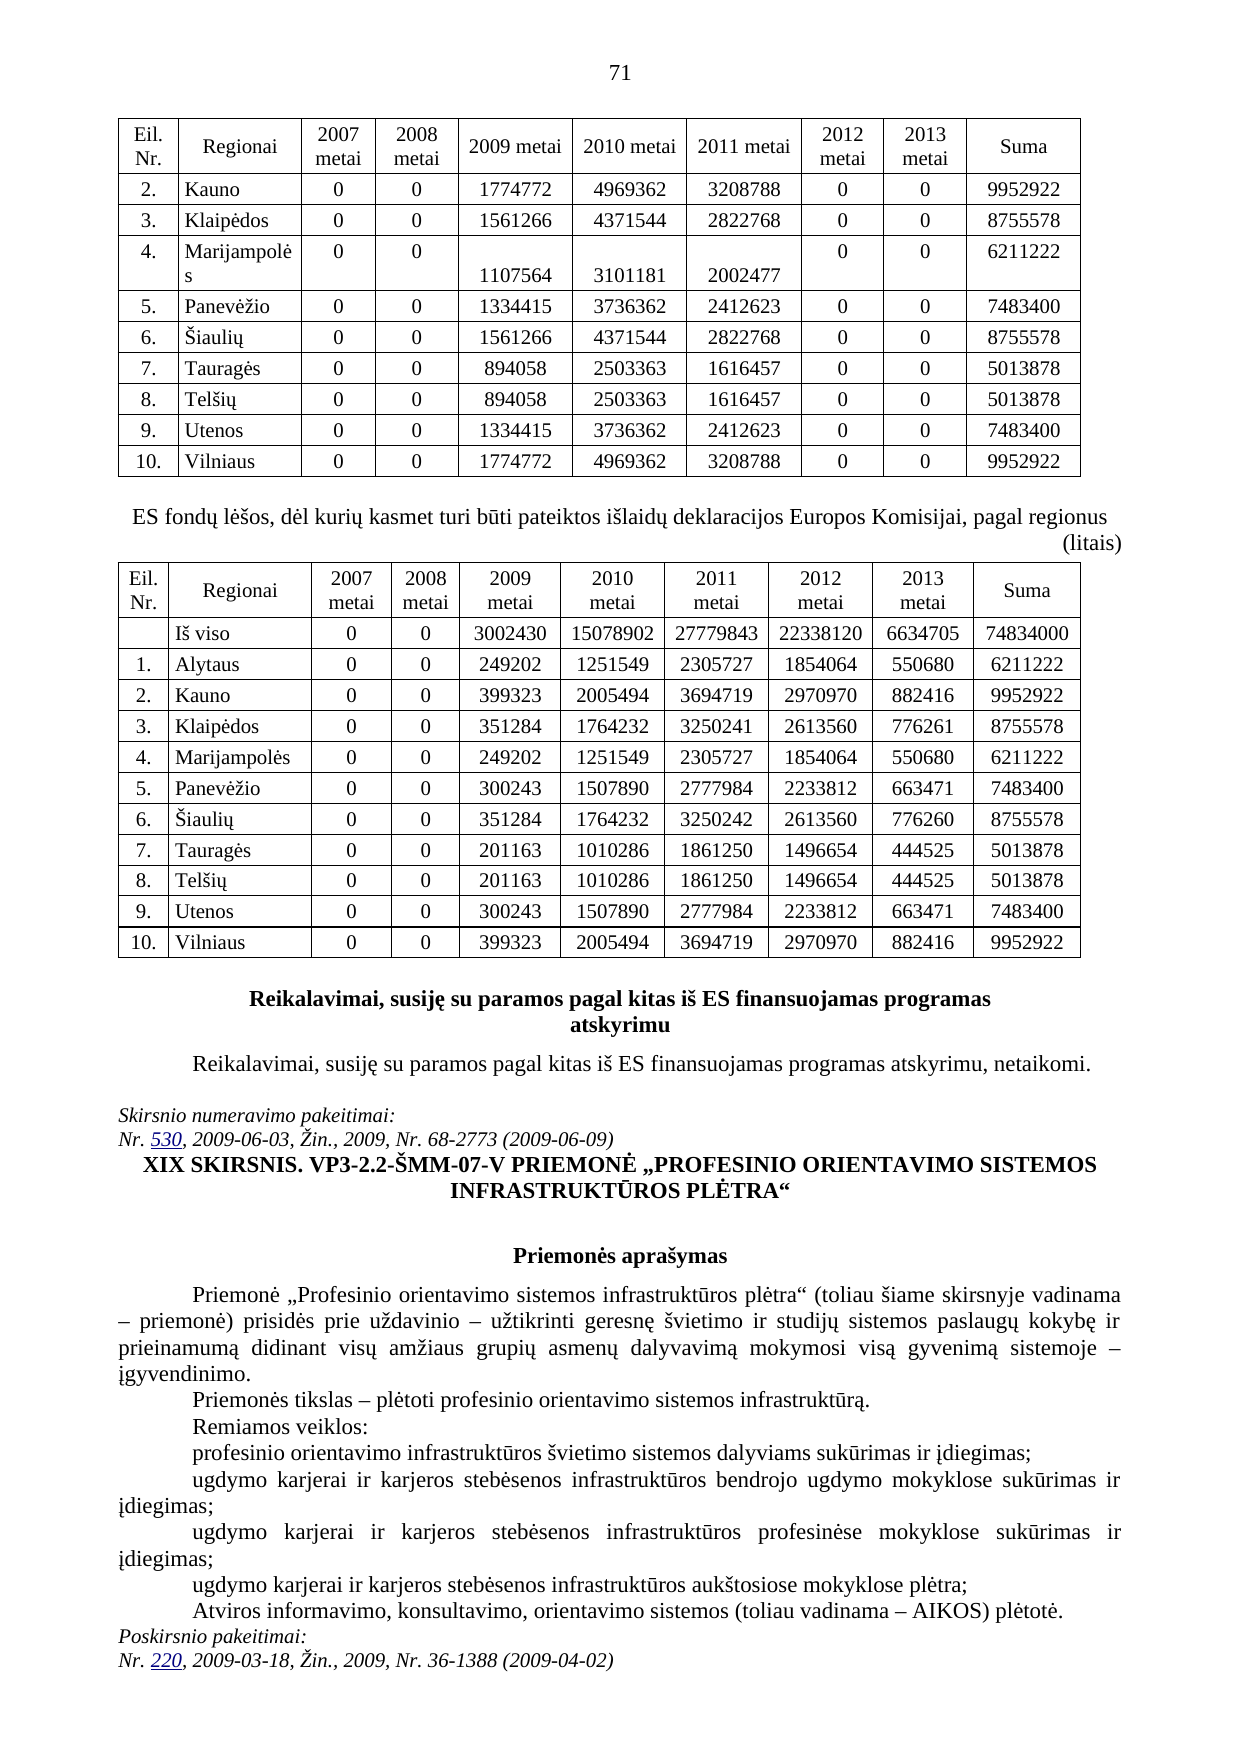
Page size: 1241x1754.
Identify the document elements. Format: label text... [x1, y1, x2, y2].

text profesinio orientavimo infrastruktūros švietimo sistemos dalyviams sukūrimas ir įdiegimas; [118, 1439, 1122, 1466]
table_cell 9952922 [974, 928, 1080, 957]
table_header Eil. Nr. [119, 119, 178, 173]
table_cell 399323 [460, 928, 560, 957]
text ugdymo karjerai ir karjeros stebėsenos infrastruktūros bendrojo ugdymo mokyklose sukūrimas ir įdiegimas; [118, 1466, 1122, 1518]
text Priemonės tikslas – plėtoti profesinio orientavimo sistemos infrastruktūrą. [118, 1387, 1122, 1413]
table_header 2007 metai [312, 563, 391, 617]
text (litais) [118, 529, 1122, 556]
table_cell 0 [376, 291, 458, 321]
table_cell 2777984 [665, 773, 768, 803]
table_cell 0 [376, 446, 458, 476]
table_cell 0 [392, 680, 459, 710]
table_cell 0 [376, 415, 458, 445]
table_cell Iš viso [169, 618, 311, 648]
table_cell 894058 [459, 384, 572, 414]
table_cell 0 [376, 322, 458, 352]
table_cell 7. [119, 353, 178, 383]
table_cell Klaipėdos [169, 711, 311, 741]
table_cell 0 [302, 205, 375, 235]
table_cell 0 [802, 205, 883, 235]
table_cell 2613560 [769, 804, 872, 833]
table_header 2011 metai [687, 119, 801, 173]
table_cell 1334415 [459, 291, 572, 321]
table_cell 776261 [873, 711, 973, 741]
table_cell 6211222 [974, 742, 1080, 772]
table_header 2011 metai [665, 563, 768, 617]
table_cell Tauragės [179, 353, 301, 383]
table_cell 2822768 [687, 205, 801, 235]
table_header 2008 metai [376, 119, 458, 173]
table_cell 0 [802, 236, 883, 290]
table_cell 1507890 [561, 773, 664, 803]
table_header 2009 metai [459, 119, 572, 173]
table_cell 0 [392, 649, 459, 679]
table_cell Panevėžio [179, 291, 301, 321]
table_cell 550680 [873, 742, 973, 772]
table_cell Telšių [179, 384, 301, 414]
table_cell 7483400 [974, 773, 1080, 803]
table_cell Kauno [179, 174, 301, 204]
table_cell 0 [376, 353, 458, 383]
table_cell 0 [312, 680, 391, 710]
table_cell 0 [884, 415, 966, 445]
table_cell 6211222 [967, 236, 1080, 290]
table_cell Utenos [169, 896, 311, 926]
table_header 2009 metai [460, 563, 560, 617]
table_cell 1. [119, 649, 168, 679]
table_cell 8755578 [967, 205, 1080, 235]
table_cell 3250242 [665, 804, 768, 833]
text Reikalavimai, susiję su paramos pagal kitas iš ES finansuojamas programas atskyrimu [118, 985, 1122, 1037]
table_cell 0 [884, 353, 966, 383]
text Reikalavimai, susiję su paramos pagal kitas iš ES finansuojamas programas atskyrimu, netaikomi. [118, 1050, 1122, 1076]
table_cell 249202 [460, 649, 560, 679]
table_cell 5013878 [967, 353, 1080, 383]
table_cell 4969362 [573, 446, 686, 476]
table_cell 1861250 [665, 835, 768, 864]
table_header Regionai [169, 563, 311, 617]
table_cell 1854064 [769, 742, 872, 772]
table_cell 663471 [873, 773, 973, 803]
table_cell 0 [376, 174, 458, 204]
table_cell 1496654 [769, 866, 872, 895]
table_cell Šiaulių [169, 804, 311, 833]
table_cell 0 [802, 353, 883, 383]
table_cell 2233812 [769, 773, 872, 803]
table_cell 0 [312, 866, 391, 895]
table_cell 5013878 [974, 835, 1080, 864]
table_cell 1010286 [561, 835, 664, 864]
table_cell 444525 [873, 866, 973, 895]
text ugdymo karjerai ir karjeros stebėsenos infrastruktūros aukštosiose mokyklose plėtra; [118, 1571, 1122, 1597]
text Nr. 530, 2009-06-03, Žin., 2009, Nr. 68-2773 (2009-06-09) [118, 1127, 1122, 1151]
table_cell 0 [312, 773, 391, 803]
table_cell 0 [376, 384, 458, 414]
table_cell 74834000 [974, 618, 1080, 648]
table_cell Vilniaus [179, 446, 301, 476]
table_cell 8755578 [974, 804, 1080, 833]
table_cell 0 [302, 291, 375, 321]
table_cell 0 [884, 236, 966, 290]
table_cell 8. [119, 866, 168, 895]
table_header Suma [974, 563, 1080, 617]
table_cell 0 [802, 384, 883, 414]
table_cell 7483400 [974, 896, 1080, 926]
table_header 2013 metai [873, 563, 973, 617]
table_cell 9952922 [967, 446, 1080, 476]
table_cell 882416 [873, 680, 973, 710]
table_cell 3101181 [573, 236, 686, 290]
table_cell 0 [884, 446, 966, 476]
table_cell 9. [119, 896, 168, 926]
table_cell 0 [884, 322, 966, 352]
table_cell 5013878 [974, 866, 1080, 895]
table_cell 3208788 [687, 174, 801, 204]
table_cell Alytaus [169, 649, 311, 679]
table_cell 351284 [460, 711, 560, 741]
table_cell 2305727 [665, 649, 768, 679]
table_cell 2503363 [573, 384, 686, 414]
table_cell 1496654 [769, 835, 872, 864]
table_cell 0 [802, 322, 883, 352]
table_cell 1251549 [561, 649, 664, 679]
table_cell 2412623 [687, 415, 801, 445]
table_cell 3736362 [573, 415, 686, 445]
table_cell 3694719 [665, 680, 768, 710]
table_cell 300243 [460, 773, 560, 803]
table_cell 0 [376, 205, 458, 235]
table_cell 0 [302, 415, 375, 445]
table_header 2007 metai [302, 119, 375, 173]
table_cell 1774772 [459, 446, 572, 476]
table_cell 0 [302, 353, 375, 383]
table_cell 2613560 [769, 711, 872, 741]
table_cell 300243 [460, 896, 560, 926]
text Nr. 220, 2009-03-18, Žin., 2009, Nr. 36-1388 (2009-04-02) [118, 1648, 1122, 1672]
text XIX SKIRSNIS. VP3-2.2-ŠMM-07-V PRIEMONĖ „Profesinio orientavimo sistemos infrastruktūros plėtra“ [118, 1151, 1122, 1203]
table_cell 27779843 [665, 618, 768, 648]
table_cell 1861250 [665, 866, 768, 895]
table_cell 249202 [460, 742, 560, 772]
table_cell 0 [392, 804, 459, 833]
table_header 2013 metai [884, 119, 966, 173]
table_cell 2233812 [769, 896, 872, 926]
table_cell 1251549 [561, 742, 664, 772]
table_cell 8. [119, 384, 178, 414]
table_cell 6211222 [974, 649, 1080, 679]
table_cell Marijampolės [169, 742, 311, 772]
table_cell 1507890 [561, 896, 664, 926]
table_cell 5. [119, 773, 168, 803]
table_cell 0 [302, 322, 375, 352]
table_cell 0 [312, 649, 391, 679]
table_cell Tauragės [169, 835, 311, 864]
table_cell 0 [376, 236, 458, 290]
table_cell 0 [302, 236, 375, 290]
table_cell 3. [119, 711, 168, 741]
table_cell 2305727 [665, 742, 768, 772]
table_cell 4969362 [573, 174, 686, 204]
text Remiamos veiklos: [118, 1413, 1122, 1439]
table_cell 3694719 [665, 928, 768, 957]
table_cell Telšių [169, 866, 311, 895]
table_cell 4371544 [573, 322, 686, 352]
text Priemonės aprašymas [118, 1242, 1122, 1269]
table_cell 882416 [873, 928, 973, 957]
text Priemonė „Profesinio orientavimo sistemos infrastruktūros plėtra“ (toliau šiame skirsnyje vadinama – priemonė) prisidės prie uždavinio – užtikrinti geresnę švietimo ir studijų sistemos paslaugų kokybę ir prieinamumą didinant visų amžiaus grupių asmenų dalyvavimą mokymosi visą gyvenimą sistemoje – įgyvendinimo. [118, 1281, 1122, 1387]
table_cell 0 [312, 711, 391, 741]
table_cell 2002477 [687, 236, 801, 290]
table_cell 0 [392, 711, 459, 741]
table_cell 0 [312, 896, 391, 926]
table_cell 0 [312, 618, 391, 648]
table_header 2010 metai [561, 563, 664, 617]
table_cell 894058 [459, 353, 572, 383]
table_cell 9952922 [974, 680, 1080, 710]
table_cell 6. [119, 804, 168, 833]
table_cell 0 [302, 174, 375, 204]
table_cell 2. [119, 680, 168, 710]
table_cell 1764232 [561, 711, 664, 741]
table_cell 1561266 [459, 205, 572, 235]
table_cell 2777984 [665, 896, 768, 926]
table_header 2008 metai [392, 563, 459, 617]
table_header 2012 metai [769, 563, 872, 617]
table_cell 6634705 [873, 618, 973, 648]
table_cell [119, 618, 168, 648]
table_cell 5013878 [967, 384, 1080, 414]
table_cell 0 [392, 742, 459, 772]
table_cell Utenos [179, 415, 301, 445]
table_cell 1107564 [459, 236, 572, 290]
table_cell 2970970 [769, 928, 872, 957]
table_header Eil. Nr. [119, 563, 168, 617]
table_cell 1616457 [687, 353, 801, 383]
table_cell Kauno [169, 680, 311, 710]
table_cell 2970970 [769, 680, 872, 710]
table_cell 0 [302, 384, 375, 414]
table_cell 0 [802, 415, 883, 445]
table_cell 550680 [873, 649, 973, 679]
table_cell 3250241 [665, 711, 768, 741]
table_cell 7483400 [967, 291, 1080, 321]
table_cell 0 [392, 928, 459, 957]
table_cell 2822768 [687, 322, 801, 352]
text ES fondų lėšos, dėl kurių kasmet turi būti pateiktos išlaidų deklaracijos Europos Komisijai, pagal regionus [118, 503, 1122, 529]
table_cell 0 [884, 384, 966, 414]
table_cell 776260 [873, 804, 973, 833]
table_cell 8755578 [974, 711, 1080, 741]
text Poskirsnio pakeitimai: [118, 1624, 1122, 1648]
table_cell 7483400 [967, 415, 1080, 445]
table_cell 15078902 [561, 618, 664, 648]
table_cell 1010286 [561, 866, 664, 895]
text Atviros informavimo, konsultavimo, orientavimo sistemos (toliau vadinama – AIKOS) plėtotė. [118, 1597, 1122, 1624]
table_cell 1616457 [687, 384, 801, 414]
table_header 2012 metai [802, 119, 883, 173]
table_cell 0 [392, 618, 459, 648]
table_cell Vilniaus [169, 928, 311, 957]
table_cell 4. [119, 742, 168, 772]
table_cell 0 [884, 174, 966, 204]
table_cell 0 [884, 205, 966, 235]
table_cell 22338120 [769, 618, 872, 648]
table_cell 1334415 [459, 415, 572, 445]
table_cell 0 [312, 835, 391, 864]
table_cell 9952922 [967, 174, 1080, 204]
table_cell 201163 [460, 866, 560, 895]
table_header Suma [967, 119, 1080, 173]
table_cell 6. [119, 322, 178, 352]
table_cell Panevėžio [169, 773, 311, 803]
table_cell 0 [392, 896, 459, 926]
table_cell 9. [119, 415, 178, 445]
table_cell 0 [312, 804, 391, 833]
table_cell 0 [802, 291, 883, 321]
table_cell 2005494 [561, 680, 664, 710]
table_cell 399323 [460, 680, 560, 710]
table_cell 0 [312, 928, 391, 957]
table_header 2010 metai [573, 119, 686, 173]
table_cell 10. [119, 928, 168, 957]
table_cell 0 [302, 446, 375, 476]
text ugdymo karjerai ir karjeros stebėsenos infrastruktūros profesinėse mokyklose sukūrimas ir įdiegimas; [118, 1518, 1122, 1571]
table_cell 3002430 [460, 618, 560, 648]
table_cell 4371544 [573, 205, 686, 235]
table_cell 1774772 [459, 174, 572, 204]
table_cell 663471 [873, 896, 973, 926]
text Skirsnio numeravimo pakeitimai: [118, 1103, 1122, 1127]
table_cell 0 [802, 174, 883, 204]
table_cell 0 [802, 446, 883, 476]
table_cell Marijampolės [179, 236, 301, 290]
table_cell 10. [119, 446, 178, 476]
table_cell 0 [392, 866, 459, 895]
table_cell Klaipėdos [179, 205, 301, 235]
table_cell 0 [884, 291, 966, 321]
table_cell 0 [392, 835, 459, 864]
table_cell 8755578 [967, 322, 1080, 352]
table_cell 3. [119, 205, 178, 235]
table_cell 1854064 [769, 649, 872, 679]
table_cell 444525 [873, 835, 973, 864]
table_header Regionai [179, 119, 301, 173]
table_cell 0 [312, 742, 391, 772]
table_cell 2005494 [561, 928, 664, 957]
table_cell 4. [119, 236, 178, 290]
table_cell 201163 [460, 835, 560, 864]
table_cell 1764232 [561, 804, 664, 833]
table_cell 7. [119, 835, 168, 864]
table_cell 1561266 [459, 322, 572, 352]
table_cell 5. [119, 291, 178, 321]
table_cell 2503363 [573, 353, 686, 383]
table_cell 351284 [460, 804, 560, 833]
table_cell 0 [392, 773, 459, 803]
table_cell 2412623 [687, 291, 801, 321]
table_cell Šiaulių [179, 322, 301, 352]
table_cell 2. [119, 174, 178, 204]
table_cell 3208788 [687, 446, 801, 476]
table_cell 3736362 [573, 291, 686, 321]
